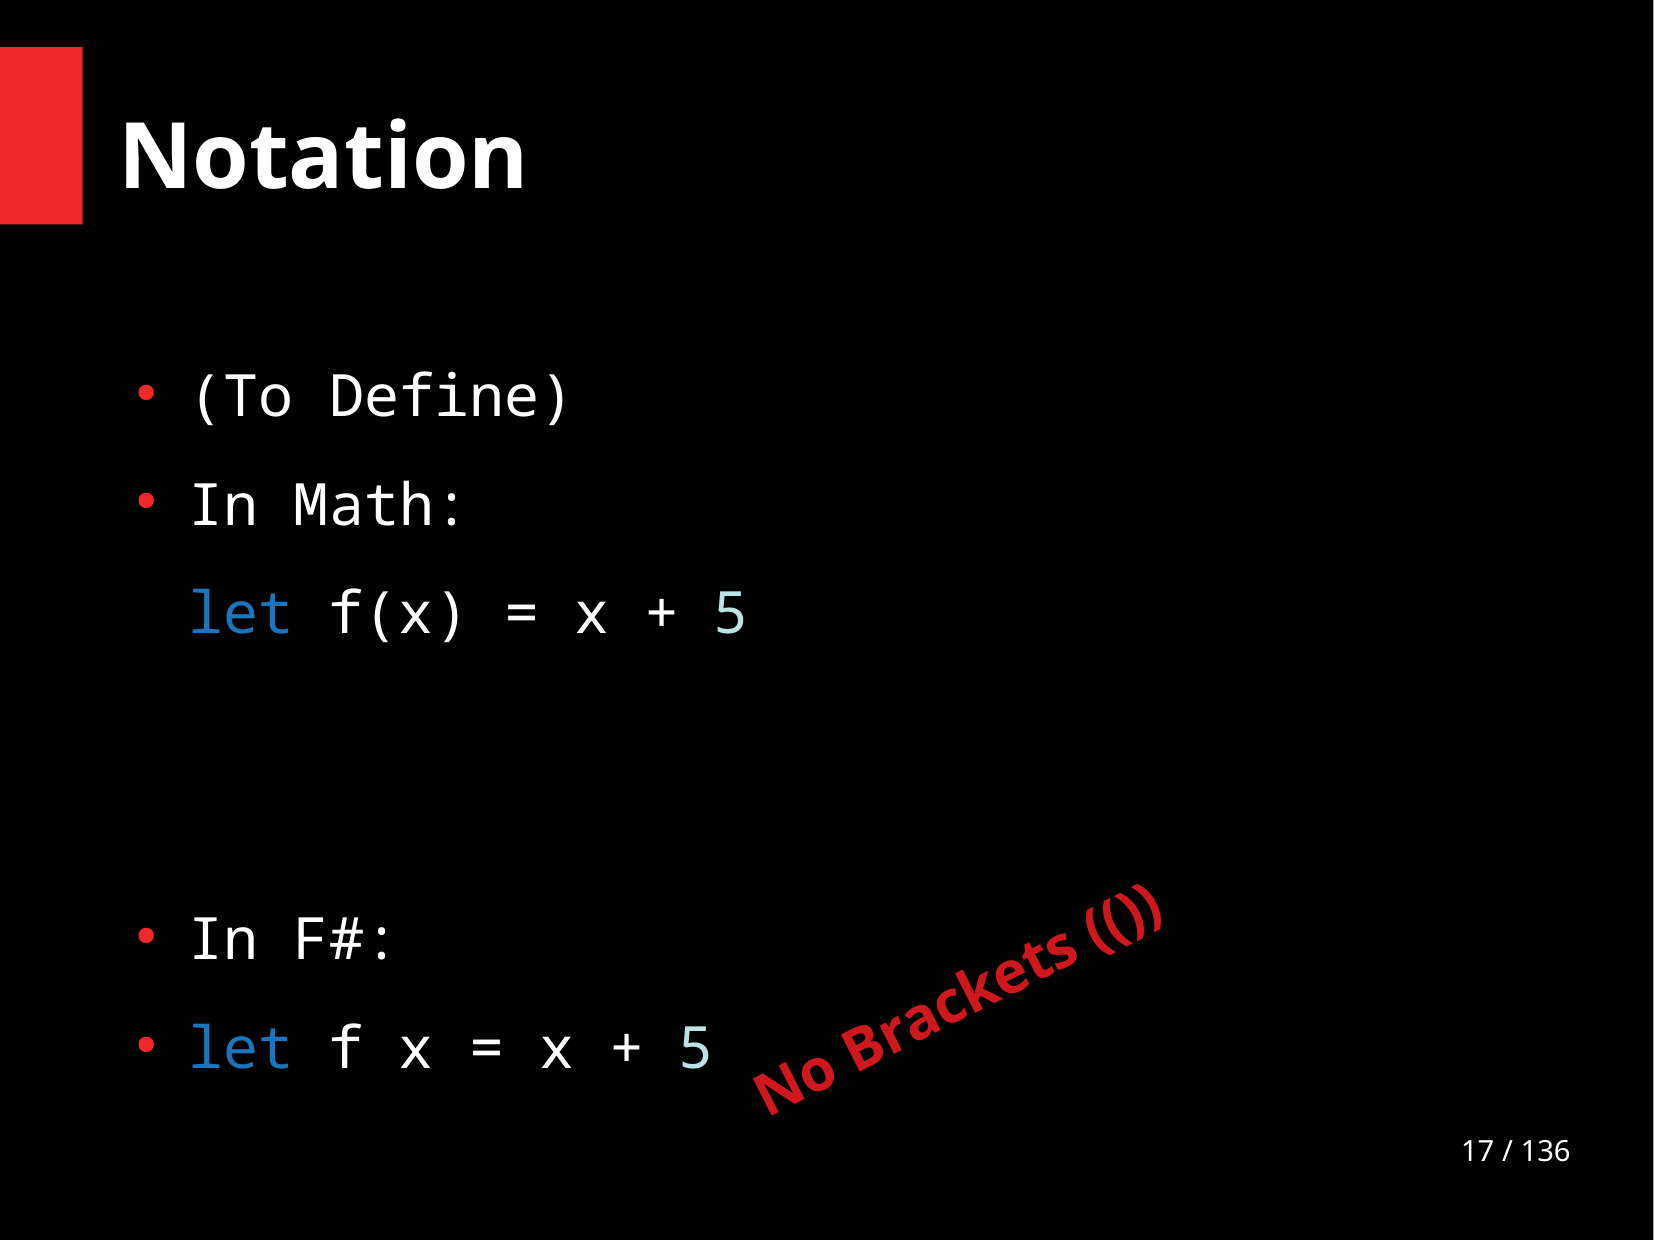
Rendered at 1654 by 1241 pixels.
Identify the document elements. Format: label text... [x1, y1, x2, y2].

text_box No Brackets (()) [723, 831, 1229, 1161]
title Notation [118, 49, 1571, 257]
list (To Define) In Math: let f(x) = x + 5 In F#: let f x = x + 5 [118, 354, 1536, 1074]
